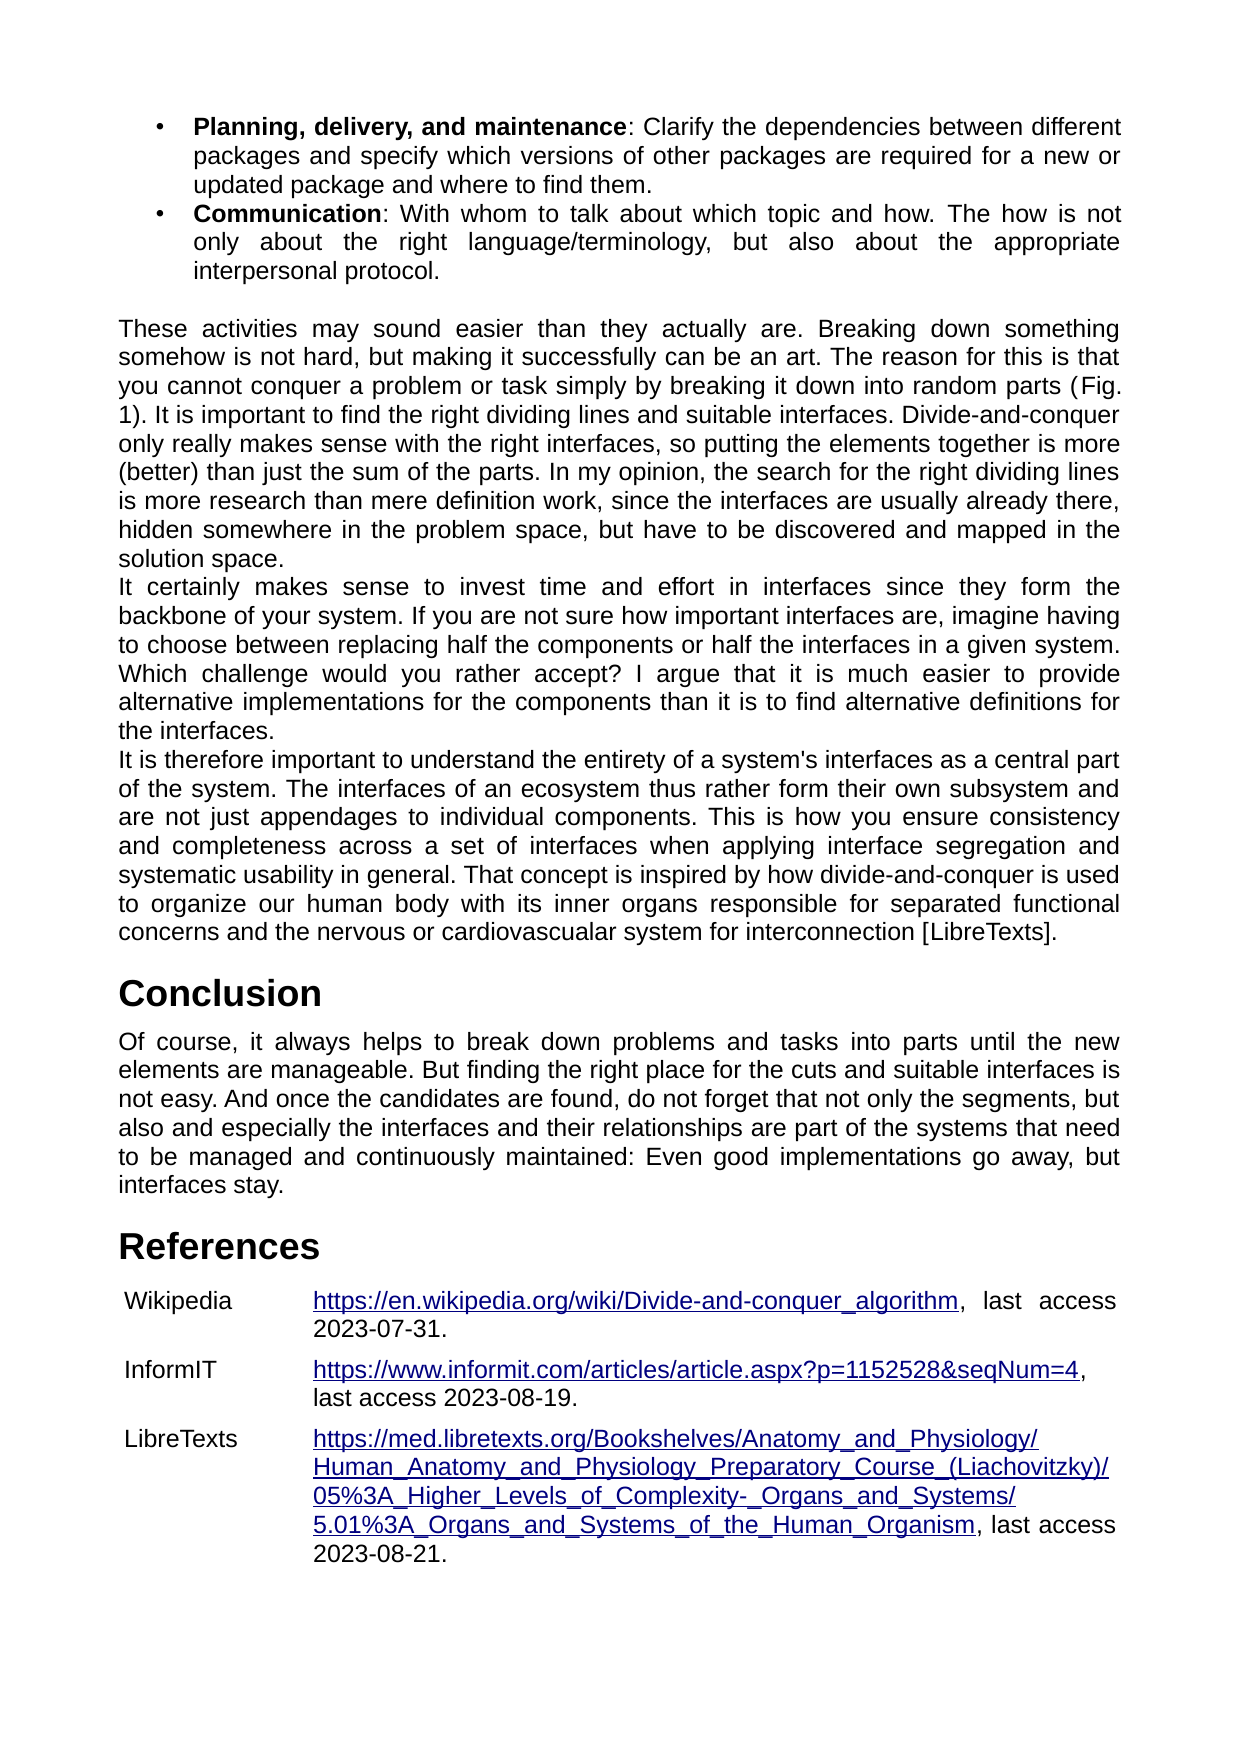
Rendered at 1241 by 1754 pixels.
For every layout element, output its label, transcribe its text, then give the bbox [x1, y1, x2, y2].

table_header https://en.wikipedia.org/wiki/Divide-and-conquer_algorithm, last access 2023-07-31. [307, 1280, 1122, 1349]
table_cell https://www.informit.com/articles/article.aspx?p=1152528&seqNum=4, last access 2023-08-19. [307, 1349, 1122, 1418]
list Communication: With whom to talk about which topic and how. The how is not only about the right language/terminology, but also about the appropriate interpersonal protocol. [156, 198, 1122, 285]
text These activities may sound easier than they actually are. Breaking down something somehow is not hard, but making it successfully can be an art. The reason for this is that you cannot conquer a problem or task simply by breaking it down into random parts (Fig. 1). It is important to find the right dividing lines and suitable interfaces. Divide-and-conquer only really makes sense with the right interfaces, so putting the elements together is more (better) than just the sum of the parts. In my opinion, the search for the right dividing lines is more research than mere definition work, since the interfaces are usually already there, hidden somewhere in the problem space, but have to be discovered and mapped in the solution space. [118, 314, 1122, 572]
table_cell InformIT [118, 1349, 307, 1418]
text Of course, it always helps to break down problems and tasks into parts until the new elements are manageable. But finding the right place for the cuts and suitable interfaces is not easy. And once the candidates are found, do not forget that not only the segments, but also and especially the interfaces and their relationships are part of the systems that need to be managed and continuously maintained: Even good implementations go away, but interfaces stay. [118, 1027, 1122, 1199]
list Planning, delivery, and maintenance: Clarify the dependencies between different packages and specify which versions of other packages are required for a new or updated package and where to find them. [156, 112, 1122, 198]
subtitle References [118, 1224, 1122, 1267]
table_cell LibreTexts [118, 1418, 307, 1573]
table_header Wikipedia [118, 1280, 307, 1349]
text It is therefore important to understand the entirety of a system's interfaces as a central part of the system. The interfaces of an ecosystem thus rather form their own subsystem and are not just appendages to individual components. This is how you ensure consistency and completeness across a set of interfaces when applying interface segregation and systematic usability in general. That concept is inspired by how divide-and-conquer is used to organize our human body with its inner organs responsible for separated functional concerns and the nervous or cardiovascualar system for interconnection [LibreTexts]. [118, 745, 1122, 946]
text It certainly makes sense to invest time and effort in interfaces since they form the backbone of your system. If you are not sure how important interfaces are, imagine having to choose between replacing half the components or half the interfaces in a given system. Which challenge would you rather accept? I argue that it is much easier to provide alternative implementations for the components than it is to find alternative definitions for the interfaces. [118, 572, 1122, 745]
table_cell https://med.libretexts.org/Bookshelves/Anatomy_and_Physiology/Human_Anatomy_and_Physiology_Preparatory_Course_(Liachovitzky)/05%3A_Higher_Levels_of_Complexity-_Organs_and_Systems/5.01%3A_Organs_and_Systems_of_the_Human_Organism, last access 2023-08-21. [307, 1418, 1122, 1573]
subtitle Conclusion [118, 971, 1122, 1014]
